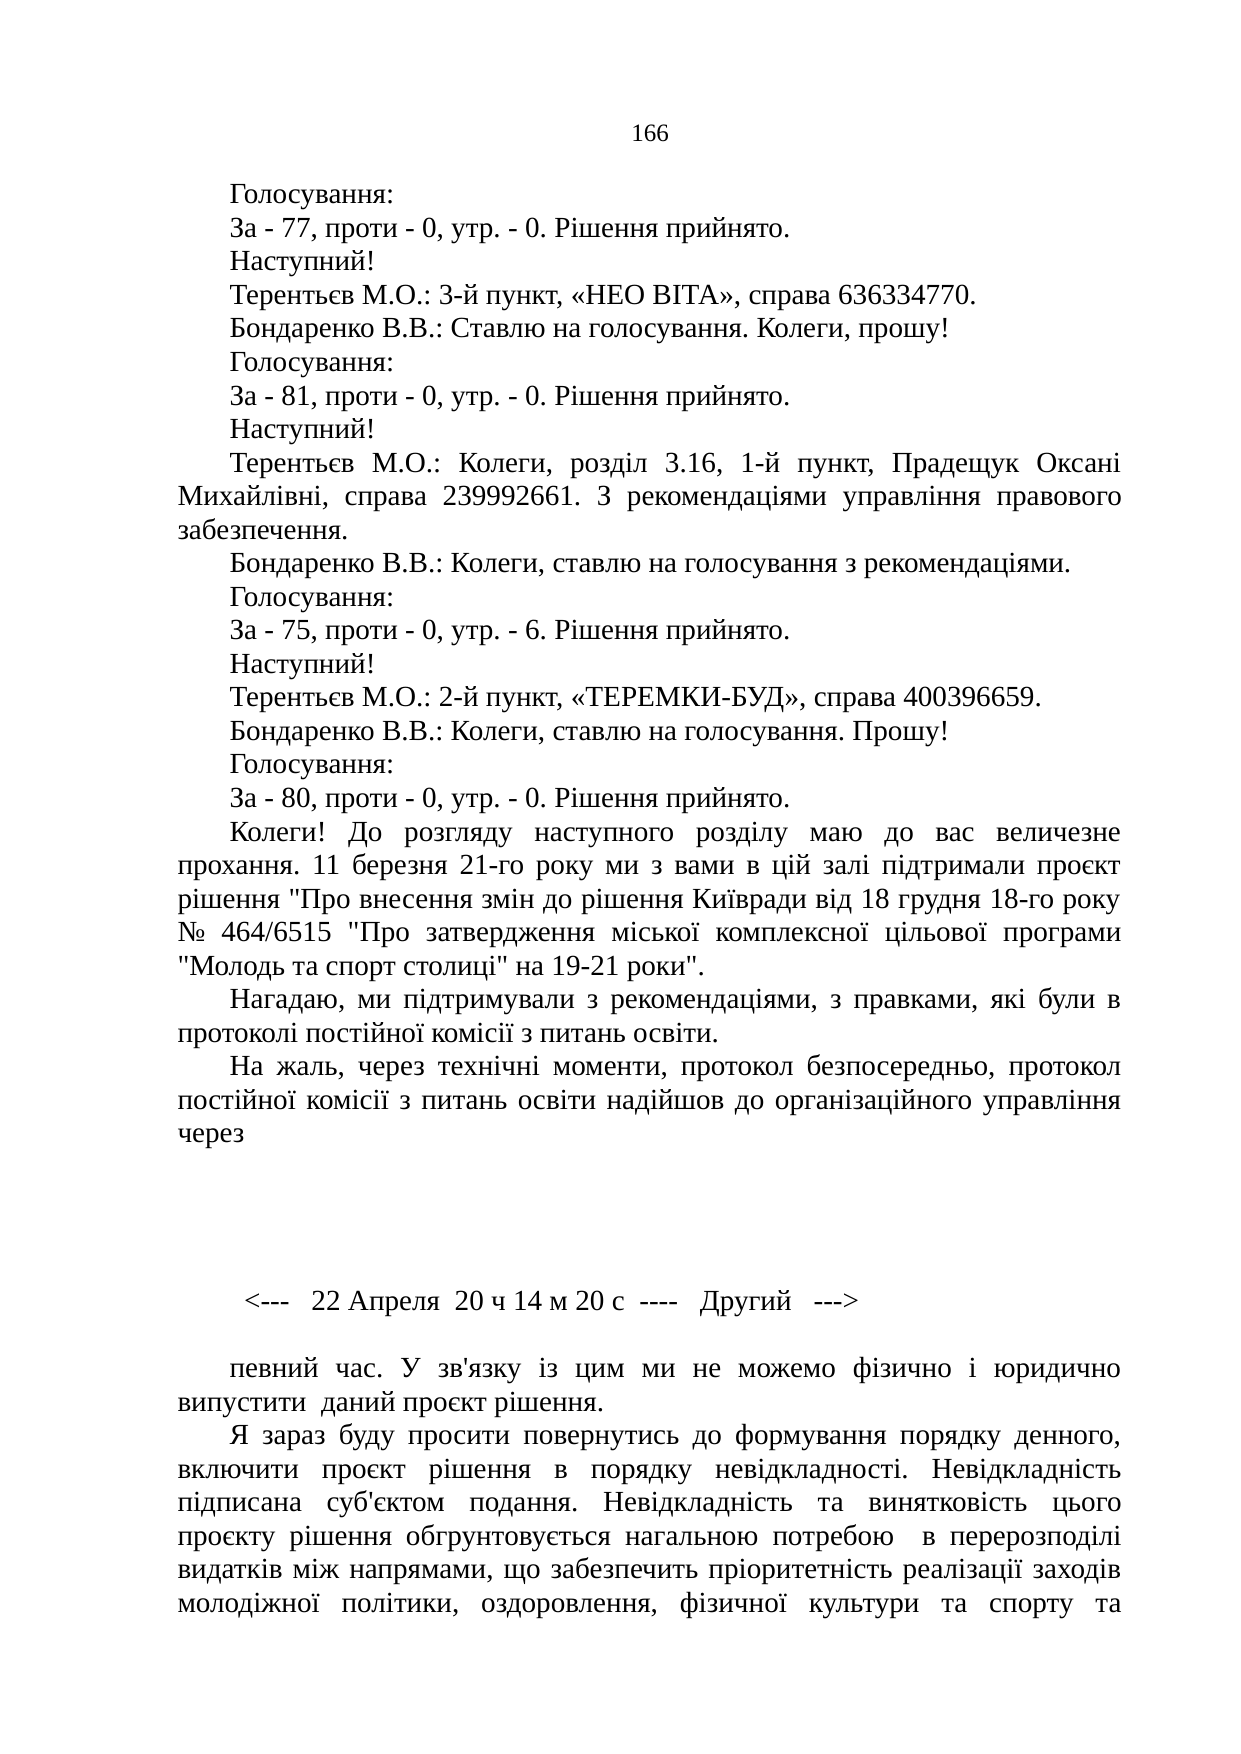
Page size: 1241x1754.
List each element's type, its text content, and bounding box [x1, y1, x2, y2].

text Терентьєв М.О.: 3-й пункт, «НЕО ВІТА», справа 636334770. [177, 277, 1122, 311]
text Бондаренко В.В.: Колеги, ставлю на голосування. Прошу! [177, 713, 1122, 747]
text <--- 22 Апреля 20 ч 14 м 20 с ---- Другий ---> [177, 1283, 1122, 1317]
text Наступний! [177, 243, 1122, 277]
text За - 80, проти - 0, утр. - 0. Рішення прийнято. [177, 780, 1122, 814]
text Наступний! [177, 411, 1122, 445]
text Нагадаю, ми підтримували з рекомендаціями, з правками, які були в протоколі постійної комісії з питань освіти. [177, 981, 1122, 1048]
text Голосування: [177, 747, 1122, 780]
text За - 77, проти - 0, утр. - 0. Рішення прийнято. [177, 210, 1122, 243]
text Терентьєв М.О.: 2-й пункт, «ТЕРЕМКИ-БУД», справа 400396659. [177, 679, 1122, 713]
text За - 75, проти - 0, утр. - 6. Рішення прийнято. [177, 612, 1122, 646]
text Терентьєв М.О.: Колеги, розділ 3.16, 1-й пункт, Прадещук Оксані Михайлівні, справа 239992661. З рекомендаціями управління правового забезпечення. [177, 445, 1122, 545]
text За - 81, проти - 0, утр. - 0. Рішення прийнято. [177, 378, 1122, 411]
text На жаль, через технічні моменти, протокол безпосередньо, протокол постійної комісії з питань освіти надійшов до організаційного управління через [177, 1048, 1122, 1149]
text Голосування: [177, 344, 1122, 378]
text Голосування: [177, 176, 1122, 210]
text Колеги! До розгляду наступного розділу маю до вас величезне прохання. 11 березня 21-го року ми з вами в цій залі підтримали проєкт рішення "Про внесення змін до рішення Київради від 18 грудня 18-го року № 464/6515 "Про затвердження міської комплексної цільової програми "Молодь та спорт столиці" на 19-21 роки". [177, 814, 1122, 981]
text Голосування: [177, 579, 1122, 612]
text Я зараз буду просити повернутись до формування порядку денного, включити проєкт рішення в порядку невідкладності. Невідкладність підписана суб'єктом подання. Невідкладність та винятковість цього проєкту рішення обгрунтовується нагальною потребою в перерозподілі видатків між напрямами, що забезпечить пріоритетність реалізації заходів молодіжної політики, оздоровлення, фізичної культури та спорту та [177, 1417, 1122, 1619]
text Бондаренко В.В.: Колеги, ставлю на голосування з рекомендаціями. [177, 545, 1122, 579]
text Бондаренко В.В.: Ставлю на голосування. Колеги, прошу! [177, 311, 1122, 344]
text Наступний! [177, 646, 1122, 679]
text певний час. У зв'язку із цим ми не можемо фізично і юридично випустити даний проєкт рішення. [177, 1350, 1122, 1417]
